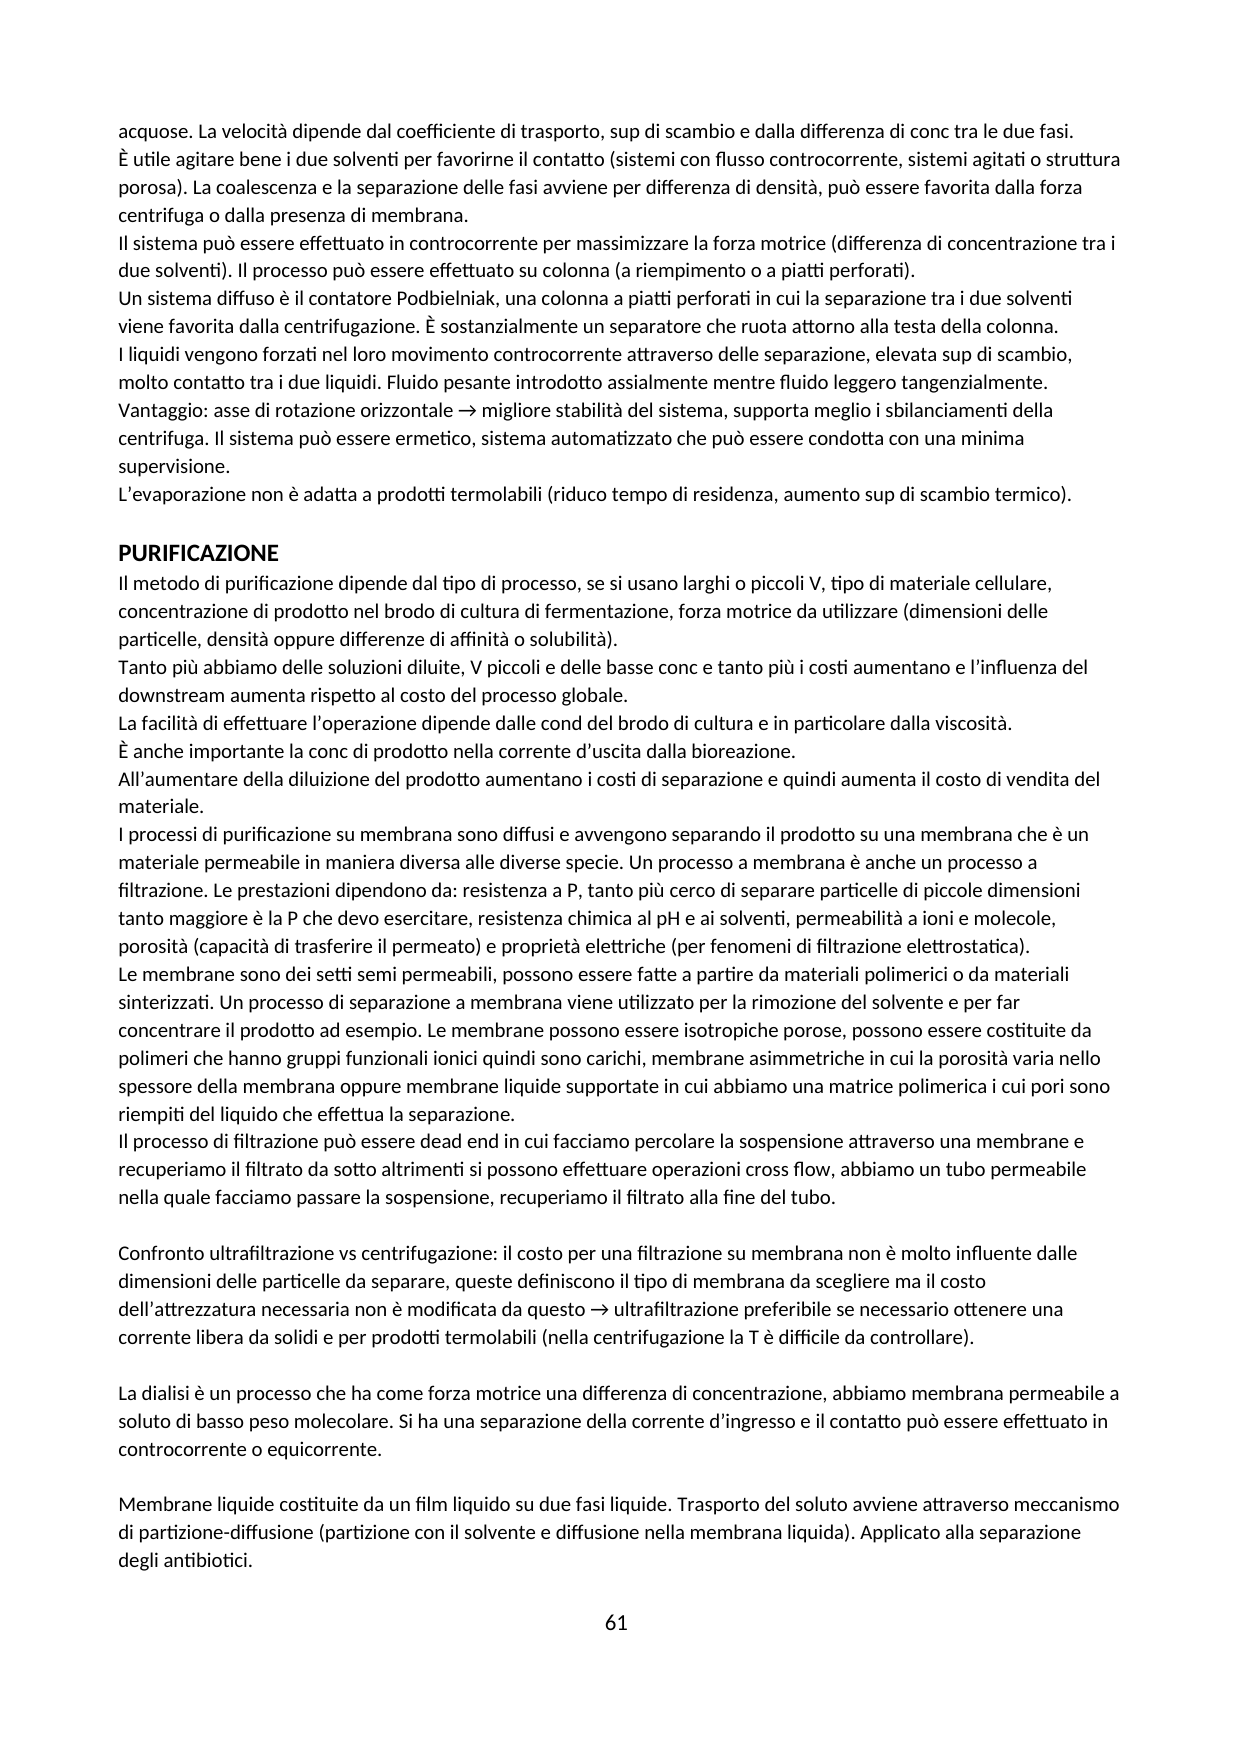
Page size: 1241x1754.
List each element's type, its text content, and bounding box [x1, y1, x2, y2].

text acquose. La velocità dipende dal coefficiente di trasporto, sup di scambio e dalla differenza di conc tra le due fasi. È utile agitare bene i due solventi per favorirne il contatto (sistemi con flusso controcorrente, sistemi agitati o struttura porosa). La coalescenza e la separazione delle fasi avviene per differenza di densità, può essere favorita dalla forza centrifuga o dalla presenza di membrana. Il sistema può essere effettuato in controcorrente per massimizzare la forza motrice (differenza di concentrazione tra i due solventi). Il processo può essere effettuato su colonna (a riempimento o a piatti perforati). Un sistema diffuso è il contatore Podbielniak, una colonna a piatti perforati in cui la separazione tra i due solventi viene favorita dalla centrifugazione. È sostanzialmente un separatore che ruota attorno alla testa della colonna. I liquidi vengono forzati nel loro movimento controcorrente attraverso delle separazione, elevata sup di scambio, molto contatto tra i due liquidi. Fluido pesante introdotto assialmente mentre fluido leggero tangenzialmente. Vantaggio: asse di rotazione orizzontale → migliore stabilità del sistema, supporta meglio i sbilanciamenti della centrifuga. Il sistema può essere ermetico, sistema automatizzato che può essere condotta con una minima supervisione. L’evaporazione non è adatta a prodotti termolabili (riduco tempo di residenza, aumento sup di scambio termico). PURIFICAZIONE Il metodo di purificazione dipende dal tipo di processo, se si usano larghi o piccoli V, tipo di materiale cellulare, concentrazione di prodotto nel brodo di cultura di fermentazione, forza motrice da utilizzare (dimensioni delle particelle, densità oppure differenze di affinità o solubilità). Tanto più abbiamo delle soluzioni diluite, V piccoli e delle basse conc e tanto più i costi aumentano e l’influenza del downstream aumenta rispetto al costo del processo globale. La facilità di effettuare l’operazione dipende dalle cond del brodo di cultura e in particolare dalla viscosità. È anche importante la conc di prodotto nella corrente d’uscita dalla bioreazione. All’aumentare della diluizione del prodotto aumentano i costi di separazione e quindi aumenta il costo di vendita del materiale. I processi di purificazione su membrana sono diffusi e avvengono separando il prodotto su una membrana che è un materiale permeabile in maniera diversa alle diverse specie. Un processo a membrana è anche un processo a filtrazione. Le prestazioni dipendono da: resistenza a P, tanto più cerco di separare particelle di piccole dimensioni tanto maggiore è la P che devo esercitare, resistenza chimica al pH e ai solventi, permeabilità a ioni e molecole, porosità (capacità di trasferire il permeato) e proprietà elettriche (per fenomeni di filtrazione elettrostatica). Le membrane sono dei setti semi permeabili, possono essere fatte a partire da materiali polimerici o da materiali sinterizzati. Un processo di separazione a membrana viene utilizzato per la rimozione del solvente e per far concentrare il prodotto ad esempio. Le membrane possono essere isotropiche porose, possono essere costituite da polimeri che hanno gruppi funzionali ionici quindi sono carichi, membrane asimmetriche in cui la porosità varia nello spessore della membrana oppure membrane liquide supportate in cui abbiamo una matrice polimerica i cui pori sono riempiti del liquido che effettua la separazione. Il processo di filtrazione può essere dead end in cui facciamo percolare la sospensione attraverso una membrane e recuperiamo il filtrato da sotto altrimenti si possono effettuare operazioni cross flow, abbiamo un tubo permeabile nella quale facciamo passare la sospensione, recuperiamo il filtrato alla fine del tubo. Confronto ultrafiltrazione vs centrifugazione: il costo per una filtrazione su membrana non è molto influente dalle dimensioni delle particelle da separare, queste definiscono il tipo di membrana da scegliere ma il costo dell’attrezzatura necessaria non è modificata da questo → ultrafiltrazione preferibile se necessario ottenere una corrente libera da solidi e per prodotti termolabili (nella centrifugazione la T è difficile da controllare). La dialisi è un processo che ha come forza motrice una differenza di concentrazione, abbiamo membrana permeabile a soluto di basso peso molecolare. Si ha una separazione della corrente d’ingresso e il contatto può essere effettuato in controcorrente o equicorrente. Membrane liquide costituite da un film liquido su due fasi liquide. Trasporto del soluto avviene attraverso meccanismo di partizione-diffusione (partizione con il solvente e diffusione nella membrana liquida). Applicato alla separazione degli antibiotici. [118, 118, 1124, 1573]
